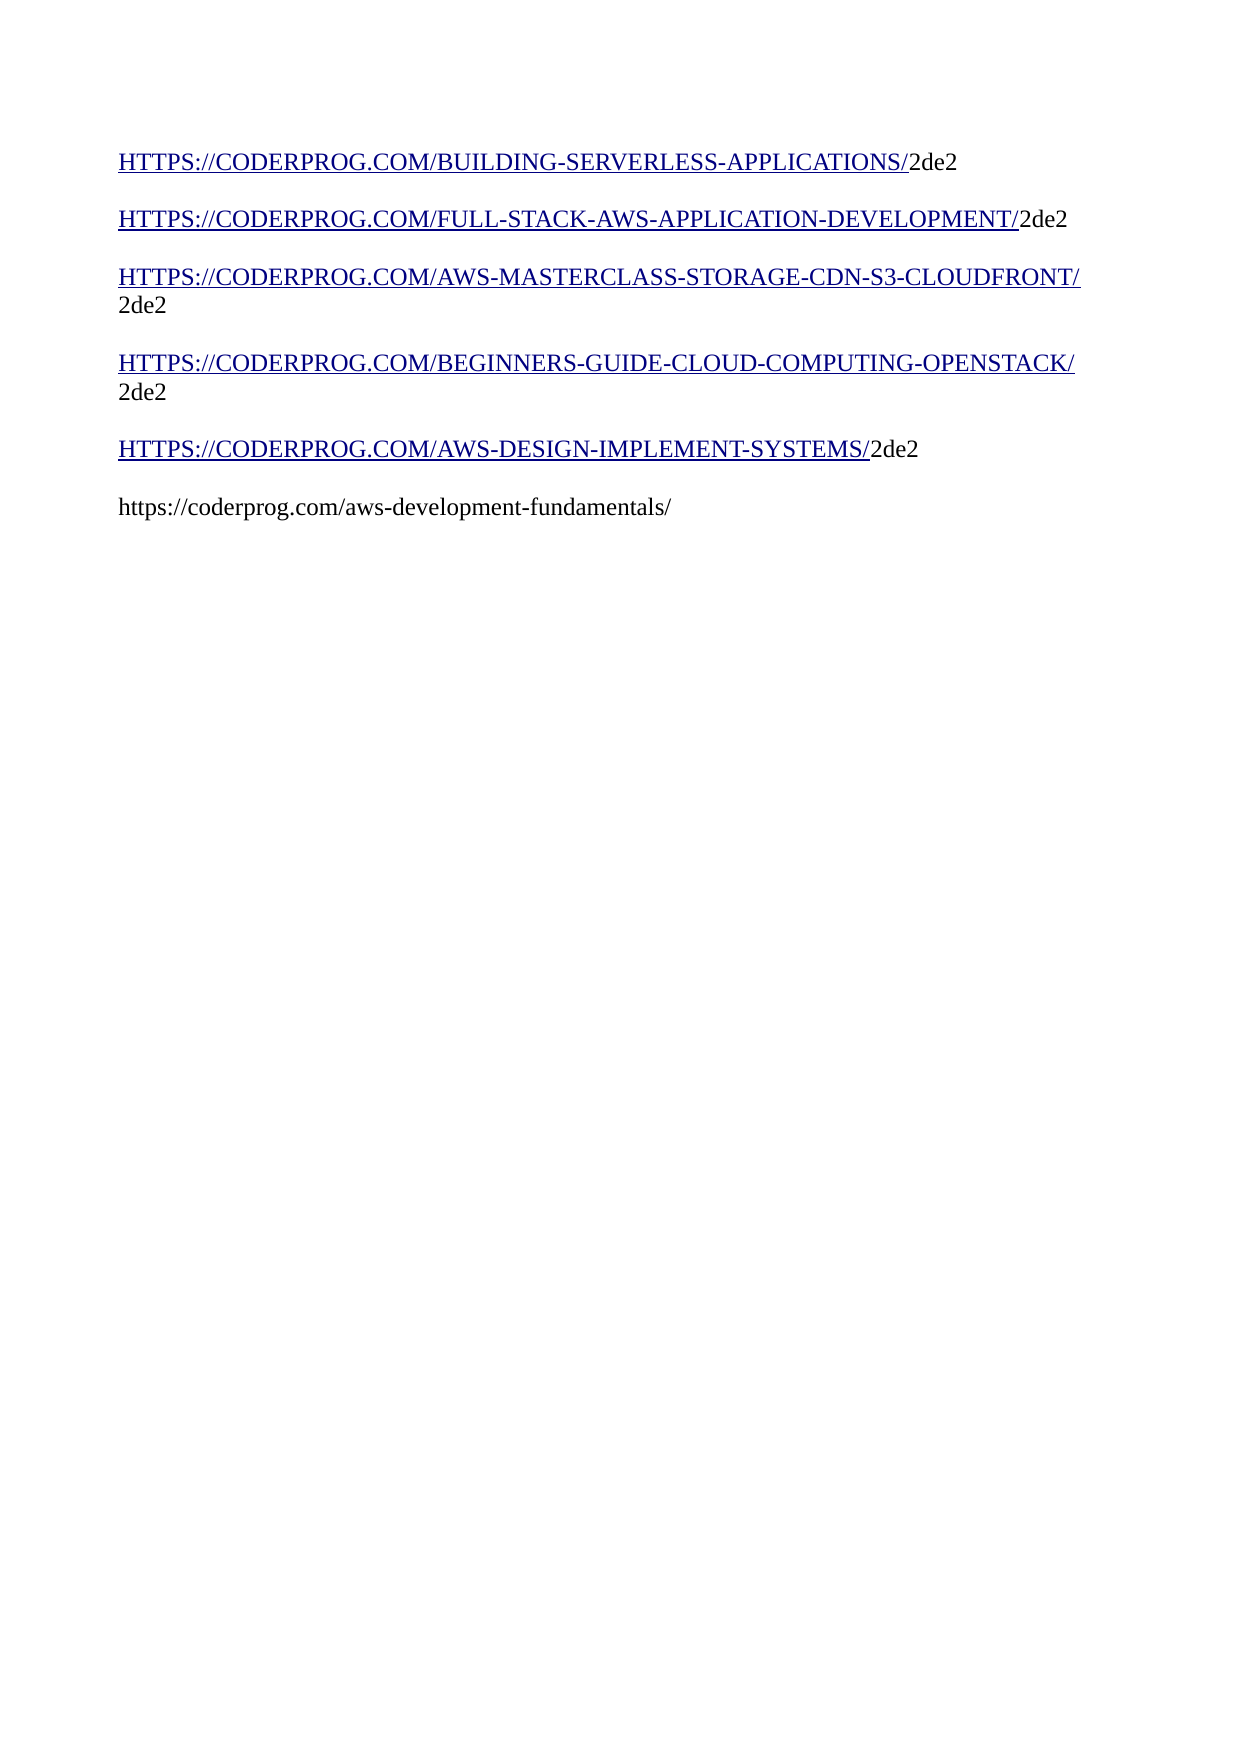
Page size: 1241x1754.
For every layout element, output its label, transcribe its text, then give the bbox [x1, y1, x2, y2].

text HTTPS://CODERPROG.COM/BUILDING-SERVERLESS-APPLICATIONS/2de2 [118, 147, 1122, 176]
text HTTPS://CODERPROG.COM/BEGINNERS-GUIDE-CLOUD-COMPUTING-OPENSTACK/2de2 [118, 348, 1122, 406]
text HTTPS://CODERPROG.COM/AWS-MASTERCLASS-STORAGE-CDN-S3-CLOUDFRONT/2de2 [118, 262, 1122, 319]
text HTTPS://CODERPROG.COM/FULL-STACK-AWS-APPLICATION-DEVELOPMENT/2de2 [118, 204, 1122, 233]
text HTTPS://CODERPROG.COM/AWS-DESIGN-IMPLEMENT-SYSTEMS/2de2 [118, 434, 1122, 463]
text https://coderprog.com/aws-development-fundamentals/ [118, 492, 1122, 521]
